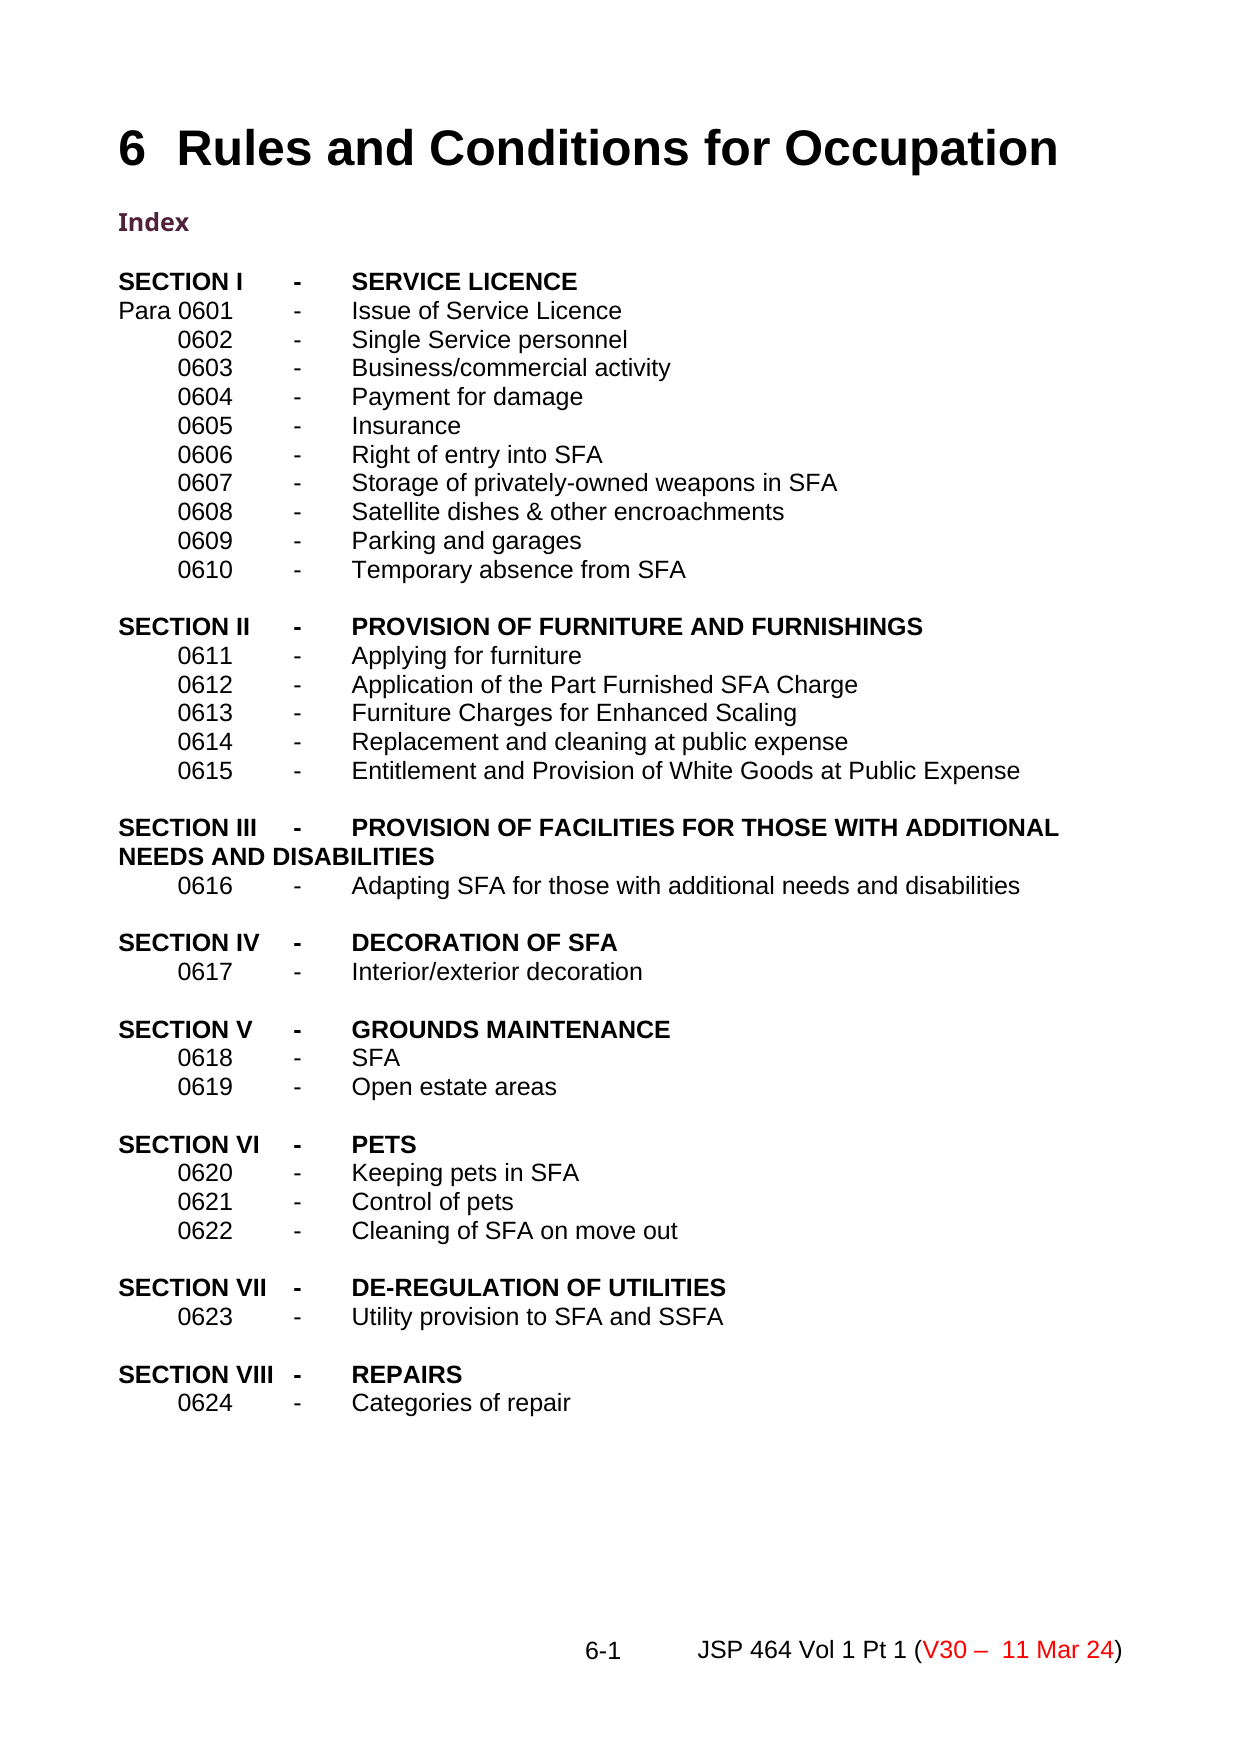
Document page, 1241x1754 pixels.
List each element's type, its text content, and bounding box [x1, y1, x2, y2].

text 0603 - Business/commercial activity [177, 353, 1122, 382]
text SECTION IV - DECORATION OF SFA [118, 928, 1122, 957]
text 0605 - Insurance [177, 411, 1122, 440]
text 0619 - Open estate areas [177, 1072, 1122, 1101]
text 0602 - Single Service personnel [177, 325, 1122, 353]
text 0624 - Categories of repair [177, 1388, 1122, 1417]
text SECTION II - PROVISION OF FURNITURE AND FURNISHINGS [118, 612, 1122, 641]
text 0621 - Control of pets [177, 1187, 1122, 1216]
text 0608 - Satellite dishes & other encroachments [177, 497, 1122, 526]
text SECTION VIII - REPAIRS [118, 1360, 1122, 1388]
text 0609 - Parking and garages [177, 526, 1122, 555]
text Index [118, 204, 1122, 238]
text SECTION VII - DE-REGULATION OF UTILITIES [118, 1273, 1122, 1302]
text 0618 - SFA [177, 1043, 1122, 1072]
text 0613 - Furniture Charges for Enhanced Scaling [177, 698, 1122, 727]
text 0620 - Keeping pets in SFA [177, 1158, 1122, 1187]
text 0607 - Storage of privately-owned weapons in SFA [177, 468, 1122, 497]
text 0615 - Entitlement and Provision of White Goods at Public Expense [177, 756, 1122, 785]
text 0614 - Replacement and cleaning at public expense [177, 727, 1122, 756]
text SECTION I - SERVICE LICENCE [118, 267, 1122, 296]
text SECTION V - GROUNDS MAINTENANCE [118, 1015, 1122, 1043]
text Para 0601 - Issue of Service Licence [118, 296, 1122, 325]
text 0610 - Temporary absence from SFA [177, 555, 1122, 583]
text 0612 - Application of the Part Furnished SFA Charge [177, 670, 1122, 698]
text 0606 - Right of entry into SFA [177, 440, 1122, 468]
text 0611 - Applying for furniture [177, 641, 1122, 670]
text SECTION VI - PETS [118, 1130, 1122, 1158]
text 6 Rules and Conditions for Occupation [118, 118, 1122, 176]
text SECTION III - PROVISION OF FACILITIES FOR THOSE WITH ADDITIONAL [118, 813, 1122, 842]
text 0616 - Adapting SFA for those with additional needs and disabilities [177, 871, 1122, 900]
text NEEDS AND DISABILITIES [118, 842, 1122, 871]
text 0622 - Cleaning of SFA on move out [177, 1216, 1122, 1245]
text 0623 - Utility provision to SFA and SSFA [177, 1302, 1122, 1331]
text 0617 - Interior/exterior decoration [177, 957, 1122, 986]
text 0604 - Payment for damage [177, 382, 1122, 411]
